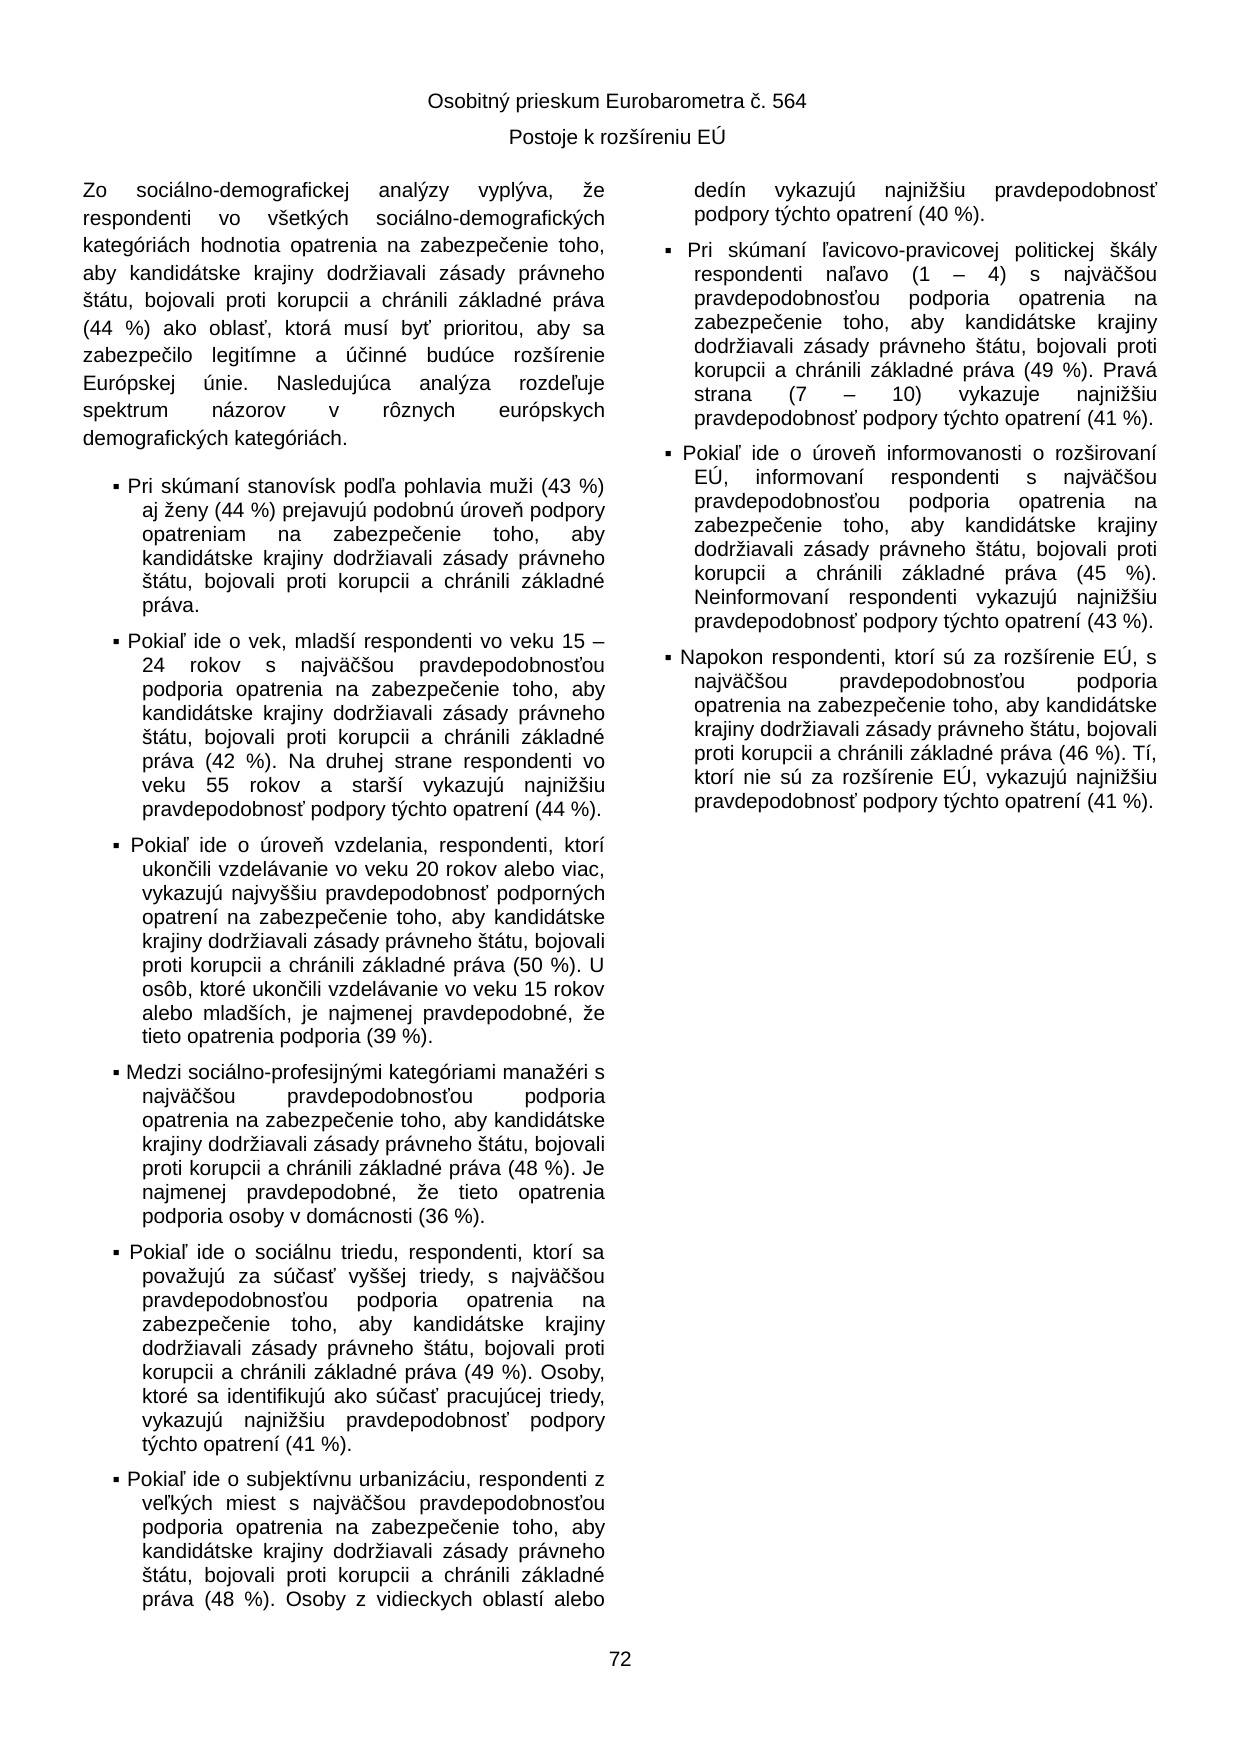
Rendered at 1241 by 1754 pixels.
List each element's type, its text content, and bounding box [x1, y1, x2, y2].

text ▪ Pokiaľ ide o sociálnu triedu, respondenti, ktorí sa považujú za súčasť vyššej triedy, s najväčšou pravdepodobnosťou podporia opatrenia na zabezpečenie toho, aby kandidátske krajiny dodržiavali zásady právneho štátu, bojovali proti korupcii a chránili základné práva (49 %). Osoby, ktoré sa identifikujú ako súčasť pracujúcej triedy, vykazujú najnižšiu pravdepodobnosť podpory týchto opatrení (41 %). [112, 1240, 605, 1455]
text ▪ Napokon respondenti, ktorí sú za rozšírenie EÚ, s najväčšou pravdepodobnosťou podporia opatrenia na zabezpečenie toho, aby kandidátske krajiny dodržiavali zásady právneho štátu, bojovali proti korupcii a chránili základné práva (46 %). Tí, ktorí nie sú za rozšírenie EÚ, vykazujú najnižšiu pravdepodobnosť podpory týchto opatrení (41 %). [664, 645, 1157, 812]
text ▪ Pokiaľ ide o úroveň vzdelania, respondenti, ktorí ukončili vzdelávanie vo veku 20 rokov alebo viac, vykazujú najvyššiu pravdepodobnosť podporných opatrení na zabezpečenie toho, aby kandidátske krajiny dodržiavali zásady právneho štátu, bojovali proti korupcii a chránili základné práva (50 %). U osôb, ktoré ukončili vzdelávanie vo veku 15 rokov alebo mladších, je najmenej pravdepodobné, že tieto opatrenia podporia (39 %). [112, 833, 605, 1048]
text dedín vykazujú najnižšiu pravdepodobnosť podpory týchto opatrení (40 %). [664, 178, 1157, 226]
text ▪ Pokiaľ ide o vek, mladší respondenti vo veku 15 – 24 rokov s najväčšou pravdepodobnosťou podporia opatrenia na zabezpečenie toho, aby kandidátske krajiny dodržiavali zásady právneho štátu, bojovali proti korupcii a chránili základné práva (42 %). Na druhej strane respondenti vo veku 55 rokov a starší vykazujú najnižšiu pravdepodobnosť podpory týchto opatrení (44 %). [112, 629, 605, 821]
text Zo sociálno-demografickej analýzy vyplýva, že respondenti vo všetkých sociálno-demografických kategóriách hodnotia opatrenia na zabezpečenie toho, aby kandidátske krajiny dodržiavali zásady právneho štátu, bojovali proti korupcii a chránili základné práva (44 %) ako oblasť, ktorá musí byť prioritou, aby sa zabezpečilo legitímne a účinné budúce rozšírenie Európskej únie. Nasledujúca analýza rozdeľuje spektrum názorov v rôznych európskych demografických kategóriách. [83, 178, 605, 449]
text ▪ Pokiaľ ide o subjektívnu urbanizáciu, respondenti z veľkých miest s najväčšou pravdepodobnosťou podporia opatrenia na zabezpečenie toho, aby kandidátske krajiny dodržiavali zásady právneho štátu, bojovali proti korupcii a chránili základné práva (48 %). Osoby z vidieckych oblastí alebo [112, 1467, 605, 1611]
text ▪ Pri skúmaní stanovísk podľa pohlavia muži (43 %) aj ženy (44 %) prejavujú podobnú úroveň podpory opatreniam na zabezpečenie toho, aby kandidátske krajiny dodržiavali zásady právneho štátu, bojovali proti korupcii a chránili základné práva. [112, 473, 605, 617]
text ▪ Pokiaľ ide o úroveň informovanosti o rozširovaní EÚ, informovaní respondenti s najväčšou pravdepodobnosťou podporia opatrenia na zabezpečenie toho, aby kandidátske krajiny dodržiavali zásady právneho štátu, bojovali proti korupcii a chránili základné práva (45 %). Neinformovaní respondenti vykazujú najnižšiu pravdepodobnosť podpory týchto opatrení (43 %). [664, 441, 1157, 633]
text ▪ Medzi sociálno-profesijnými kategóriami manažéri s najväčšou pravdepodobnosťou podporia opatrenia na zabezpečenie toho, aby kandidátske krajiny dodržiavali zásady právneho štátu, bojovali proti korupcii a chránili základné práva (48 %). Je najmenej pravdepodobné, že tieto opatrenia podporia osoby v domácnosti (36 %). [112, 1060, 605, 1228]
text ▪ Pri skúmaní ľavicovo-pravicovej politickej škály respondenti naľavo (1 – 4) s najväčšou pravdepodobnosťou podporia opatrenia na zabezpečenie toho, aby kandidátske krajiny dodržiavali zásady právneho štátu, bojovali proti korupcii a chránili základné práva (49 %). Pravá strana (7 – 10) vykazuje najnižšiu pravdepodobnosť podpory týchto opatrení (41 %). [664, 238, 1157, 429]
